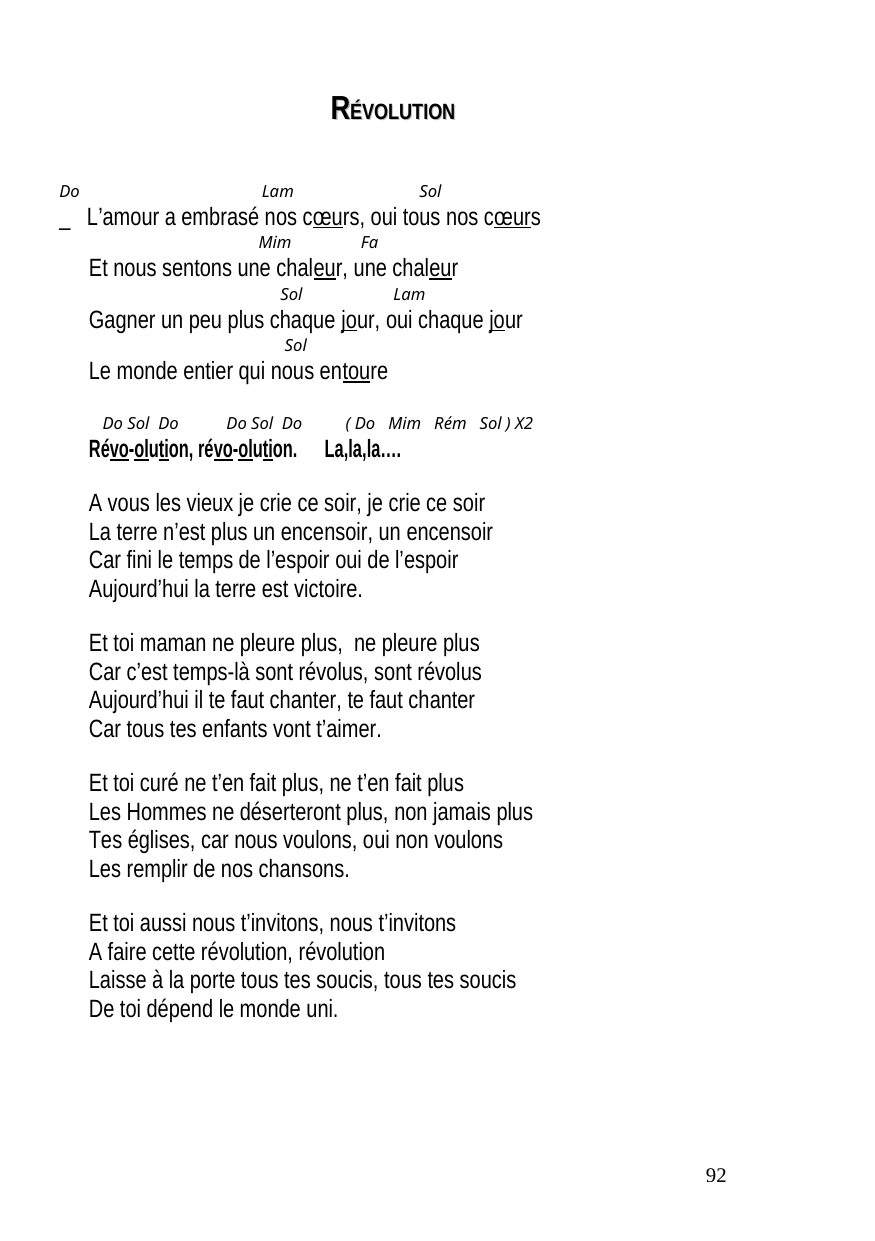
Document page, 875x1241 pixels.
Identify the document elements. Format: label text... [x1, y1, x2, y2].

text _ L’amour a embrasé nos cœurs, oui tous nos cœurs [59, 202, 726, 231]
text Et toi curé ne t’en fait plus, ne t’en fait plus Les Hommes ne déserteront plus, non jamais plus Tes églises, car nous voulons, oui non voulons Les remplir de nos chansons. [89, 768, 726, 883]
text Do Sol Do Do Sol Do ( Do Mim Rém Sol ) X2 [59, 412, 726, 434]
text Do Lam Sol [59, 179, 726, 202]
text Le monde entier qui nous entoure [89, 356, 726, 385]
text Et nous sentons une chaleur, une chaleur [89, 253, 726, 282]
text Sol [59, 334, 726, 356]
text Et toi aussi nous t’invitons, nous t’invitons A faire cette révolution, révolution Laisse à la porte tous tes soucis, tous tes soucis De toi dépend le monde uni. [89, 908, 726, 1023]
subtitle Révolution [59, 88, 726, 126]
text Révo-olution, révo-olution. La,la,la…. [89, 434, 726, 463]
text A vous les vieux je crie ce soir, je crie ce soir La terre n’est plus un encensoir, un encensoir Car fini le temps de l’espoir oui de l’espoir Aujourd’hui la terre est victoire. [89, 488, 726, 603]
text Mim Fa [59, 231, 726, 253]
text Et toi maman ne pleure plus, ne pleure plus Car c’est temps-là sont révolus, sont révolus Aujourd’hui il te faut chanter, te faut chanter Car tous tes enfants vont t’aimer. [89, 628, 726, 743]
text Sol Lam [59, 282, 726, 305]
text Gagner un peu plus chaque jour, oui chaque jour [89, 305, 726, 334]
